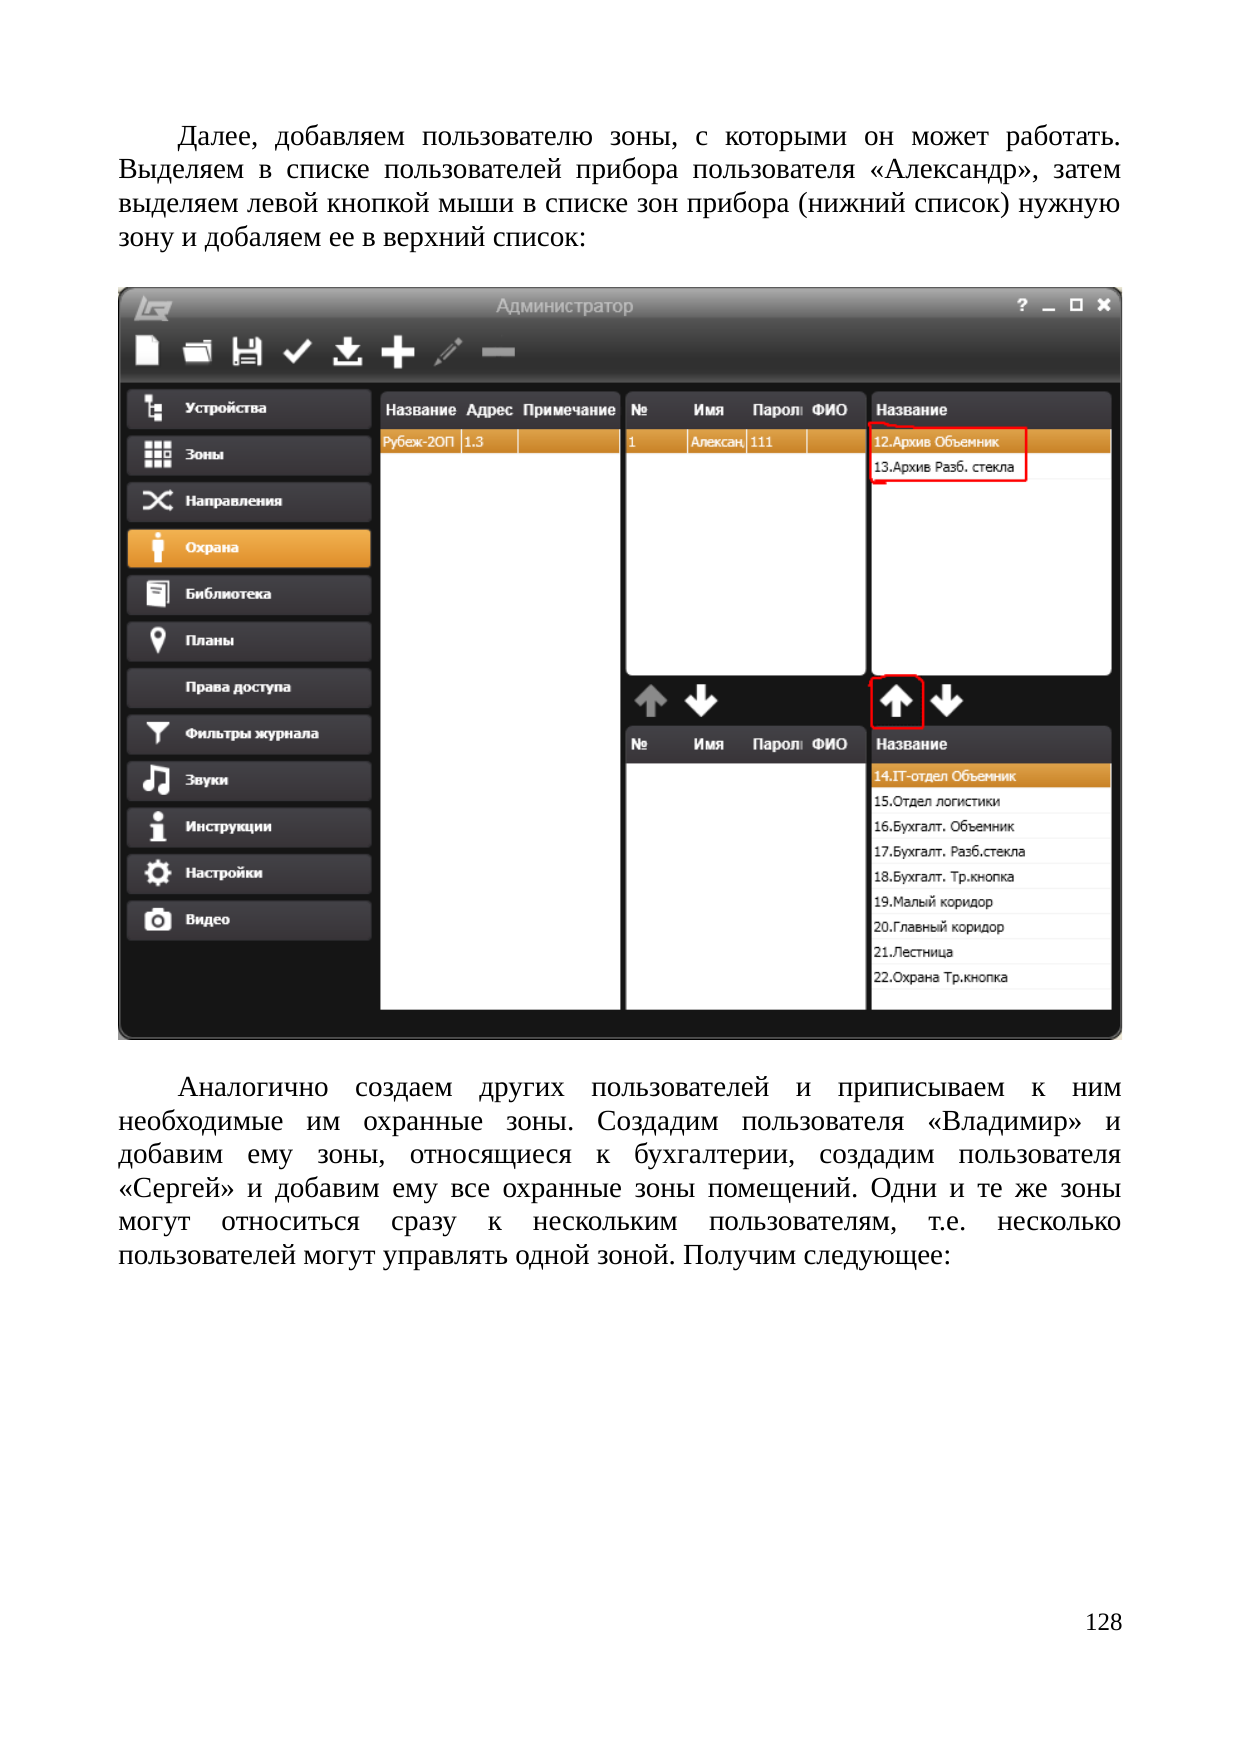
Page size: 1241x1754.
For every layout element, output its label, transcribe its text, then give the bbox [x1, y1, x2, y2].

text Аналогично создаем других пользователей и приписываем к ним необходимые им охранные зоны. Создадим пользователя «Владимир» и добавим ему зоны, относящиеся к бухгалтерии, создадим пользователя «Сергей» и добавим ему все охранные зоны помещений. Одни и те же зоны могут относиться сразу к нескольким пользователям, т.е. несколько пользователей могут управлять одной зоной. Получим следующее: [118, 1040, 1122, 1271]
text Далее, добавляем пользователю зоны, с которыми он может работать. Выделяем в списке пользователей прибора пользователя «Александр», затем выделяем левой кнопкой мыши в списке зон прибора (нижний список) нужную зону и добаляем ее в верхний список: [118, 118, 1122, 252]
picture [118, 287, 1123, 1040]
text [118, 252, 1122, 287]
